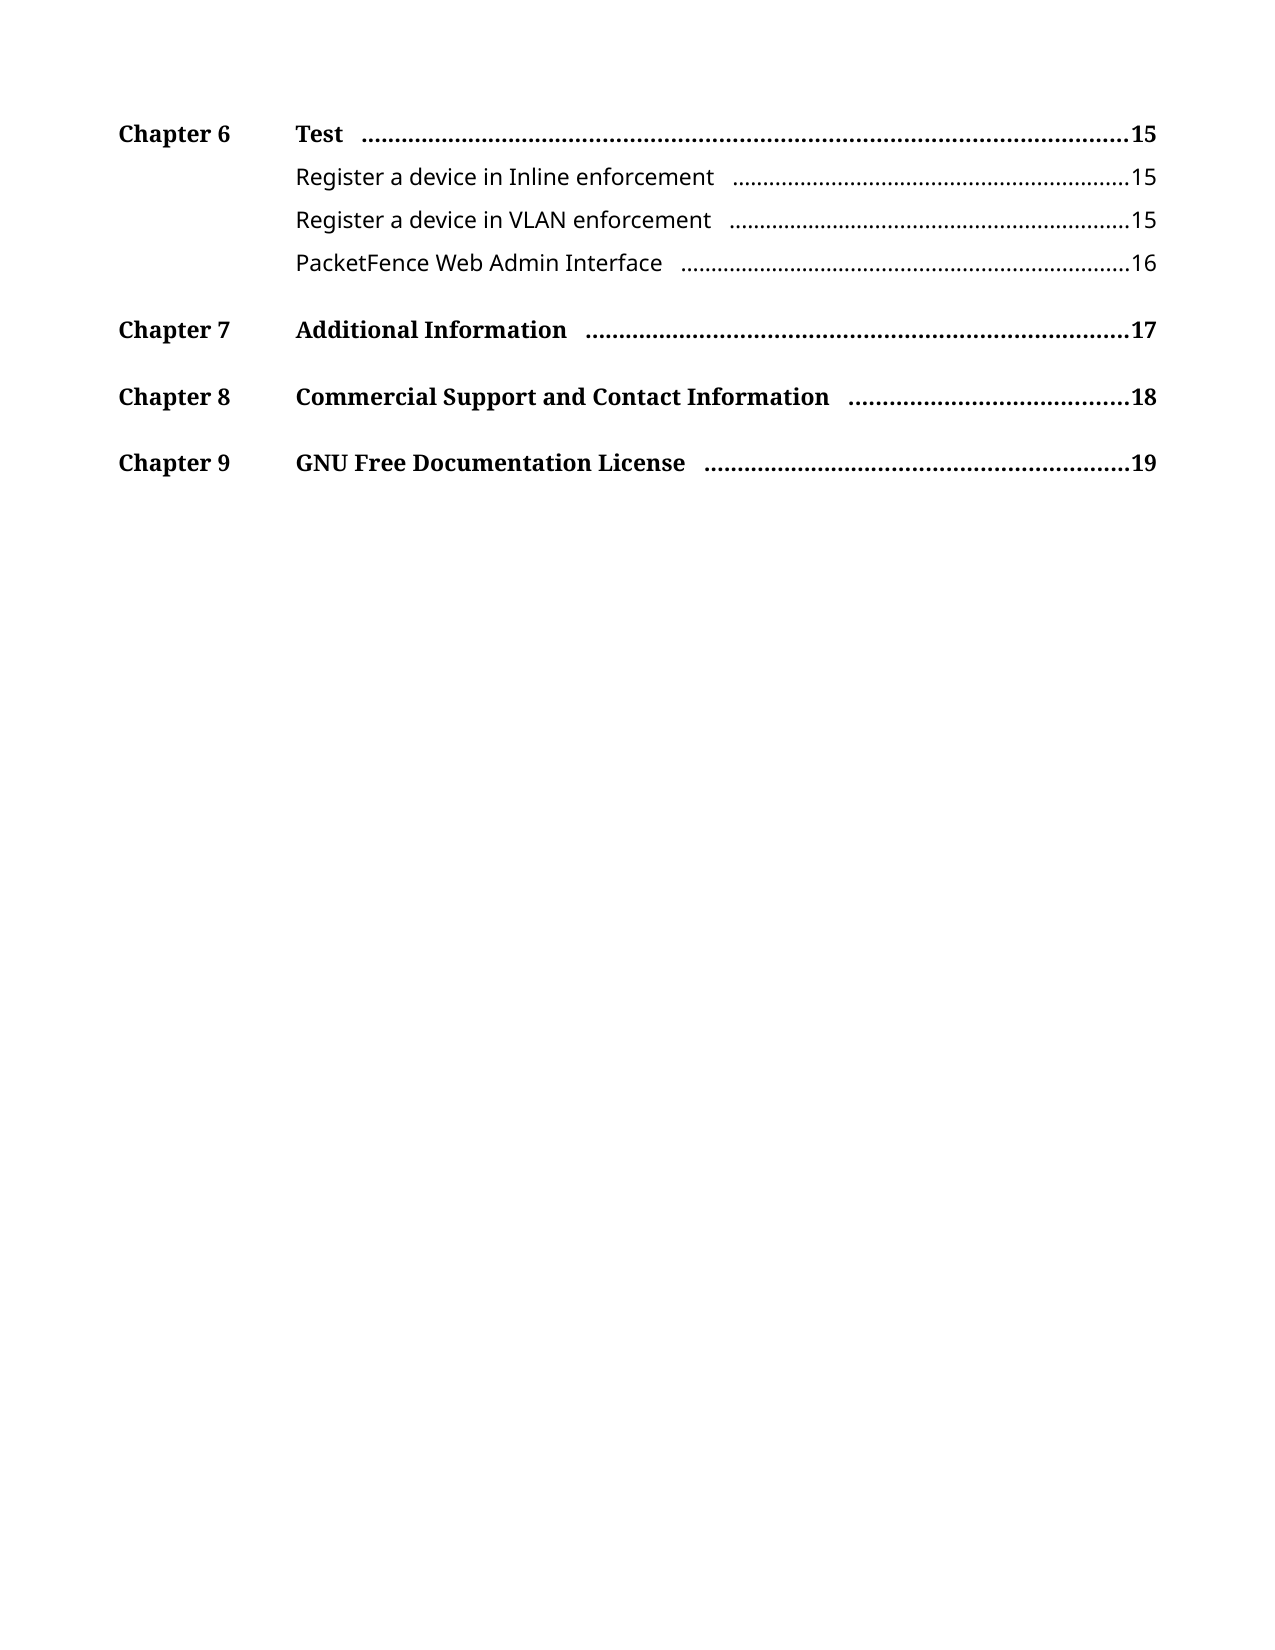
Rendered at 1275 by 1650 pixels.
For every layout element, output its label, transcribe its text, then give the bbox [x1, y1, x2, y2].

text PacketFence Web Admin Interface 16 [295, 247, 1157, 278]
text Chapter 8 Commercial Support and Contact Information 18 [118, 381, 1157, 412]
text Register a device in Inline enforcement 15 [295, 161, 1157, 192]
text Register a device in VLAN enforcement 15 [295, 204, 1157, 235]
text Chapter 7 Additional Information 17 [118, 314, 1157, 345]
text Chapter 9 GNU Free Documentation License 19 [118, 447, 1157, 478]
text Chapter 6 Test 15 [118, 118, 1157, 149]
